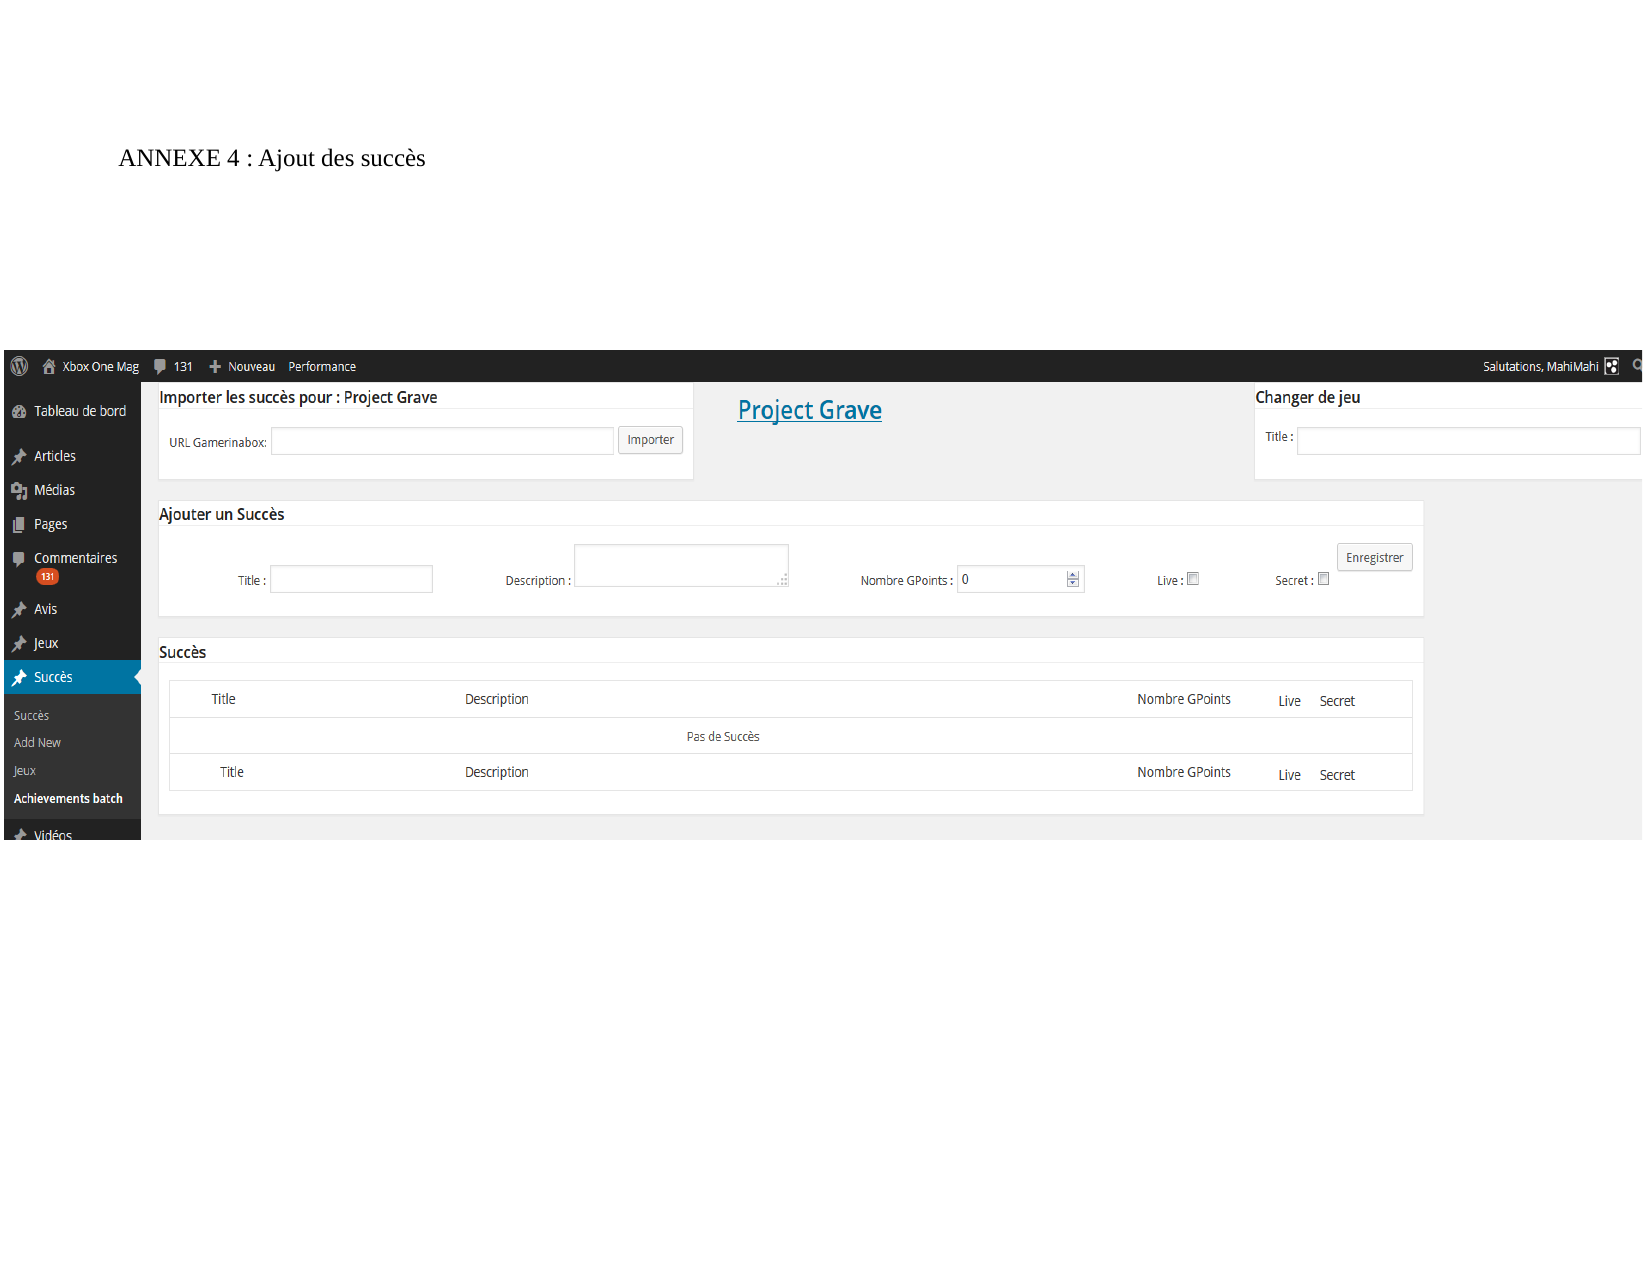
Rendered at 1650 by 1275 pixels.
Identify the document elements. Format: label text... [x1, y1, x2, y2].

picture [4, 350, 1643, 840]
subtitle ANNEXE 4 : Ajout des succès [118, 143, 1532, 172]
picture [16, 671, 26, 683]
